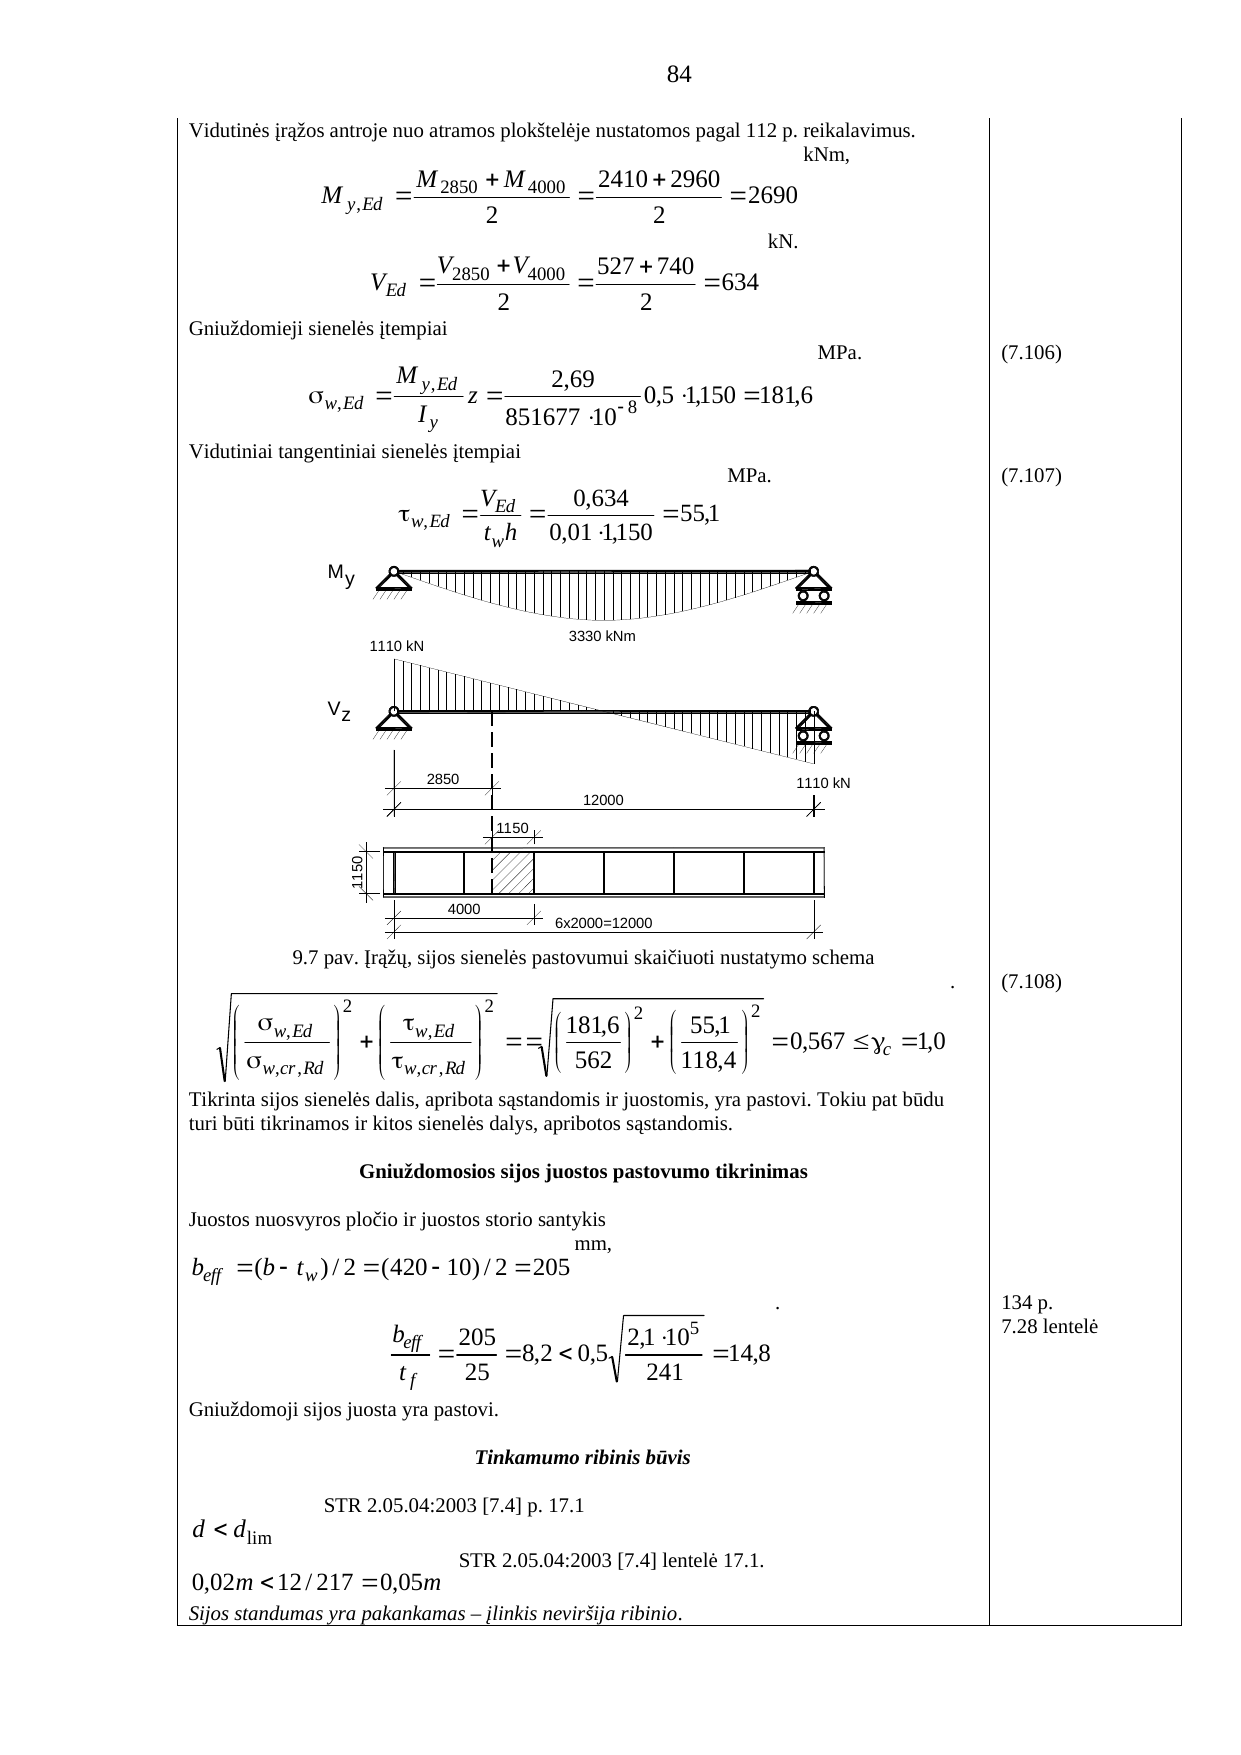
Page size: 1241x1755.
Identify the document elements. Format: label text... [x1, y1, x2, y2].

table_cell Gniuždomoji sijos juosta yra pastovi. Tinkamumo ribinis būvis STR 2.05.04:2003 [7.4] p. 17.1 STR 2.05.04:2003 [7.4] lentelė 17.1. Sijos standumas yra pakankamas – įlinkis neviršija ribinio. [178, 1397, 989, 1625]
table_cell (7.107) [990, 463, 1181, 553]
table_cell 134 p. 7.28 lentelė [990, 1290, 1181, 1397]
table_cell [990, 118, 1181, 339]
table_cell MPa. [178, 340, 989, 439]
table_cell (7.106) [990, 340, 1181, 439]
table_cell MPa. [178, 463, 989, 553]
table_cell (7.108) [990, 969, 1181, 1087]
table_cell 9.7 pav. Įrąžų, sijos sienelės pastovumui skaičiuoti nustatymo schema [178, 553, 989, 969]
table_cell Vidutiniai tangentiniai sienelės įtempiai [178, 439, 989, 463]
table_cell [990, 1397, 1181, 1625]
table_cell [990, 439, 1181, 463]
table_cell [990, 1087, 1181, 1290]
table_cell . [178, 969, 989, 1087]
table_cell . [178, 1290, 989, 1397]
table_cell Tikrinta sijos sienelės dalis, apribota sąstandomis ir juostomis, yra pastovi. Tokiu pat būdu turi būti tikrinamos ir kitos sienelės dalys, apribotos sąstandomis. Gniuždomosios sijos juostos pastovumo tikrinimas Juostos nuosvyros pločio ir juostos storio santykis mm, [178, 1087, 989, 1290]
table_cell [990, 553, 1181, 969]
table_cell Vidutinės įrąžos antroje nuo atramos plokštelėje nustatomos pagal 112 p. reikalavimus. kNm, kN. Gniuždomieji sienelės įtempiai [178, 118, 989, 339]
